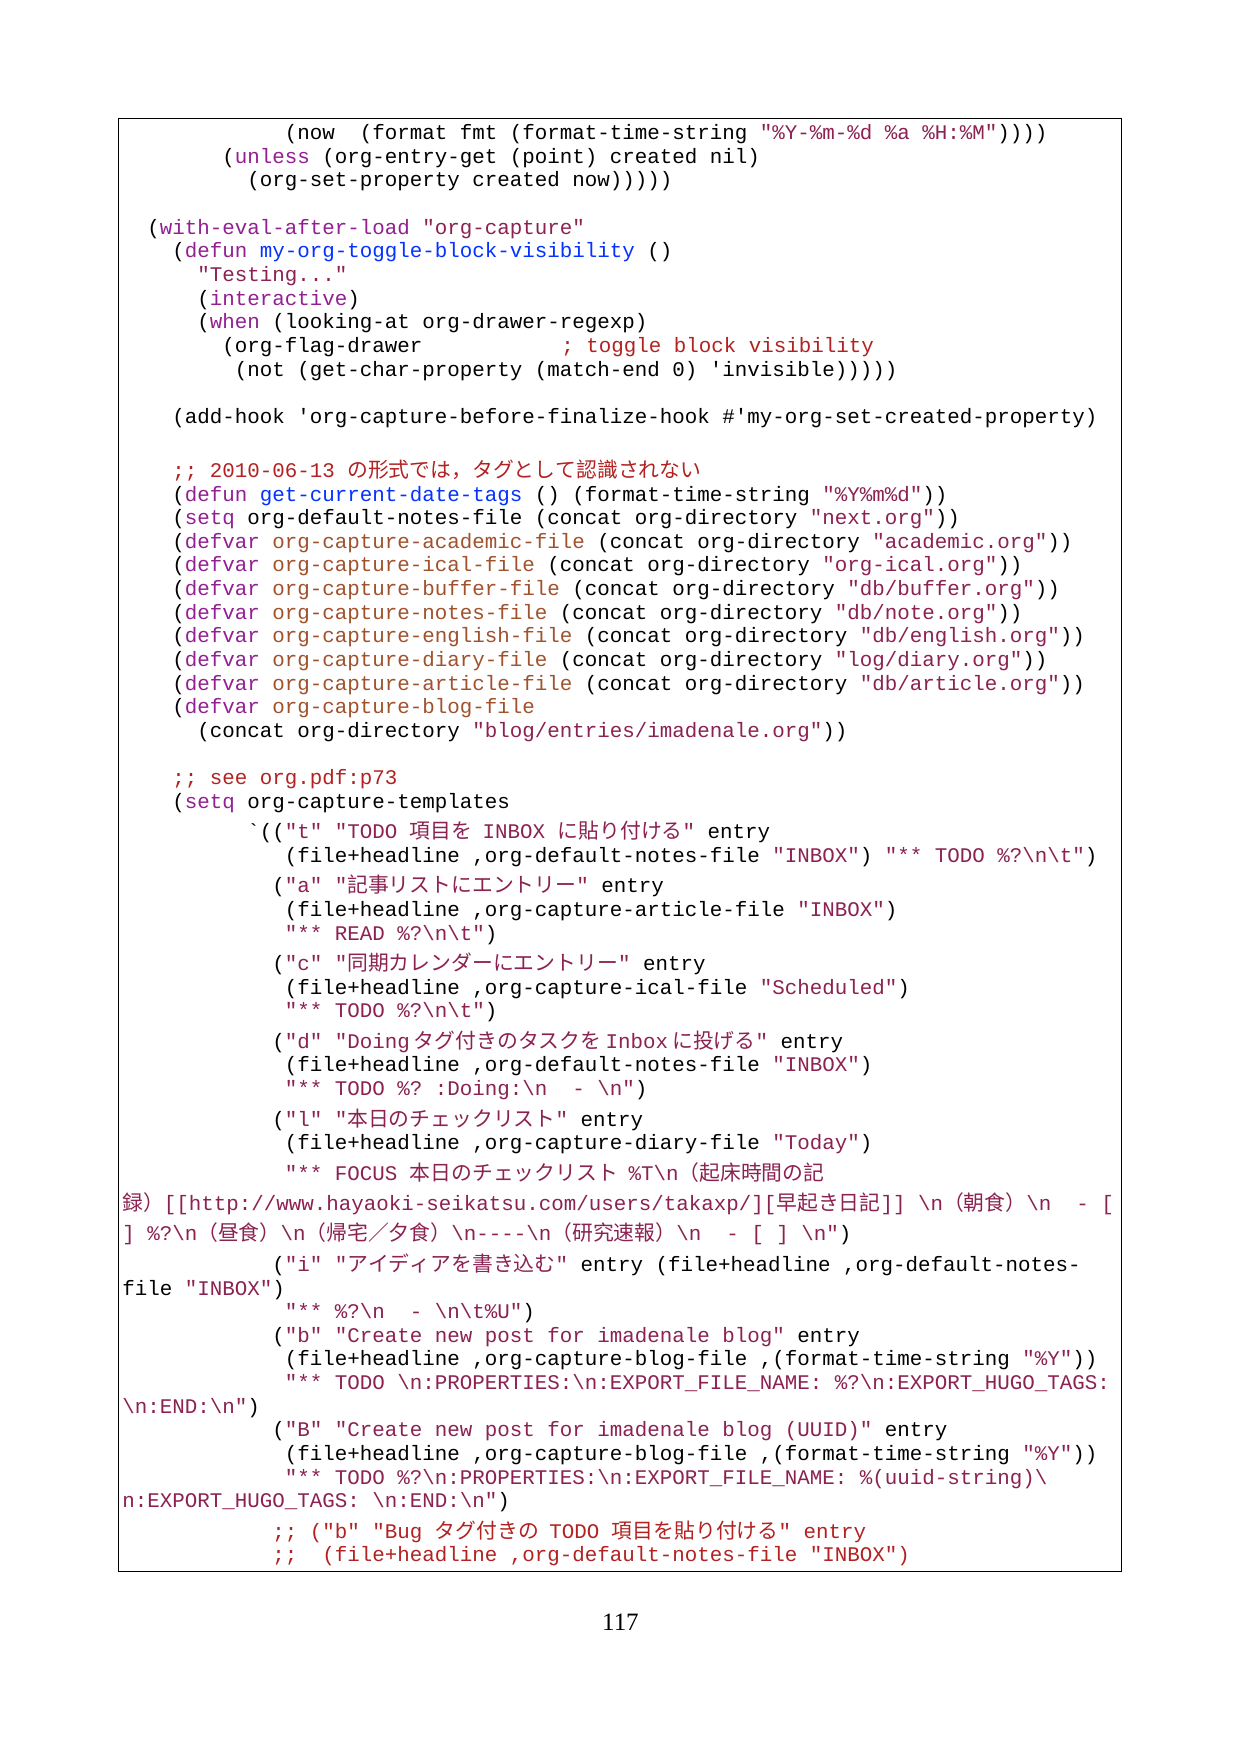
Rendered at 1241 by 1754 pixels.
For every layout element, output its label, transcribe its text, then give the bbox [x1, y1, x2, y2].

text (with-eval-after-load "org-capture" [119, 213, 1121, 236]
text (file+headline ,org-capture-article-file "INBOX") [119, 895, 1121, 919]
text (concat org-directory "blog/entries/imadenale.org")) [119, 716, 1121, 740]
text (defun my-org-toggle-block-visibility () [119, 236, 1121, 260]
text (defvar org-capture-notes-file (concat org-directory "db/note.org")) [119, 598, 1121, 621]
text ("b" "Create new post for imadenale blog" entry [119, 1321, 1121, 1344]
text ;; (file+headline ,org-default-notes-file "INBOX") [119, 1540, 1121, 1571]
text (setq org-default-notes-file (concat org-directory "next.org")) [119, 503, 1121, 527]
text "** TODO %?\n\t") [119, 996, 1121, 1020]
text `(("t" "TODO 項目を INBOX に貼り付ける" entry [119, 811, 1121, 841]
text (add-hook 'org-capture-before-finalize-hook #'my-org-set-created-property) [119, 402, 1121, 426]
text (file+headline ,org-capture-blog-file ,(format-time-string "%Y")) [119, 1344, 1121, 1368]
text (file+headline ,org-default-notes-file "INBOX") [119, 1051, 1121, 1074]
text ("a" "記事リストにエントリー" entry [119, 865, 1121, 895]
text (file+headline ,org-capture-blog-file ,(format-time-string "%Y")) [119, 1439, 1121, 1463]
text ("l" "本日のチェックリスト" entry [119, 1098, 1121, 1128]
text (defvar org-capture-blog-file [119, 692, 1121, 716]
text (defvar org-capture-buffer-file (concat org-directory "db/buffer.org")) [119, 574, 1121, 598]
text "Testing..." [119, 260, 1121, 284]
text "** %?\n - \n\t%U") [119, 1297, 1121, 1321]
text (org-flag-drawer ; toggle block visibility [119, 331, 1121, 354]
text ;; ("b" "Bug タグ付きの TODO 項目を貼り付ける" entry [119, 1510, 1121, 1540]
text (file+headline ,org-capture-ical-file "Scheduled") [119, 973, 1121, 996]
text (interactive) [119, 284, 1121, 307]
text (defvar org-capture-diary-file (concat org-directory "log/diary.org")) [119, 645, 1121, 669]
text "** FOCUS 本日のチェックリスト %T\n（起床時間の記録）[[http://www.hayaoki-seikatsu.com/users/takaxp/][早起き日記]] \n（朝食）\n - [ ] %?\n（昼食）\n（帰宅／夕食）\n----\n（研究速報）\n - [ ] \n") [119, 1152, 1121, 1243]
text (now (format fmt (format-time-string "%Y-%m-%d %a %H:%M")))) [119, 119, 1121, 142]
text "** TODO %?\n:PROPERTIES:\n:EXPORT_FILE_NAME: %(uuid-string)\n:EXPORT_HUGO_TAGS: \n:END:\n") [119, 1463, 1121, 1510]
text (defvar org-capture-english-file (concat org-directory "db/english.org")) [119, 621, 1121, 645]
text "** TODO %? :Doing:\n - \n") [119, 1074, 1121, 1098]
text ;; 2010-06-13 の形式では，タグとして認識されない [119, 449, 1121, 479]
text (defvar org-capture-ical-file (concat org-directory "org-ical.org")) [119, 551, 1121, 574]
text "** TODO \n:PROPERTIES:\n:EXPORT_FILE_NAME: %?\n:EXPORT_HUGO_TAGS: \n:END:\n") [119, 1368, 1121, 1415]
text (file+headline ,org-capture-diary-file "Today") [119, 1128, 1121, 1152]
text ("B" "Create new post for imadenale blog (UUID)" entry [119, 1415, 1121, 1439]
text (when (looking-at org-drawer-regexp) [119, 307, 1121, 331]
text (defvar org-capture-article-file (concat org-directory "db/article.org")) [119, 669, 1121, 692]
text ("c" "同期カレンダーにエントリー" entry [119, 942, 1121, 973]
text (file+headline ,org-default-notes-file "INBOX") "** TODO %?\n\t") [119, 841, 1121, 865]
text (not (get-char-property (match-end 0) 'invisible))))) [119, 354, 1121, 378]
text (setq org-capture-templates [119, 787, 1121, 811]
text (org-set-property created now))))) [119, 165, 1121, 189]
text ;; see org.pdf:p73 [119, 763, 1121, 787]
text (defun get-current-date-tags () (format-time-string "%Y%m%d")) [119, 479, 1121, 503]
text (defvar org-capture-academic-file (concat org-directory "academic.org")) [119, 527, 1121, 551]
text "** READ %?\n\t") [119, 919, 1121, 942]
text (unless (org-entry-get (point) created nil) [119, 142, 1121, 165]
text ("d" "Doingタグ付きのタスクをInboxに投げる" entry [119, 1020, 1121, 1051]
text ("i" "アイディアを書き込む" entry (file+headline ,org-default-notes-file "INBOX") [119, 1243, 1121, 1297]
